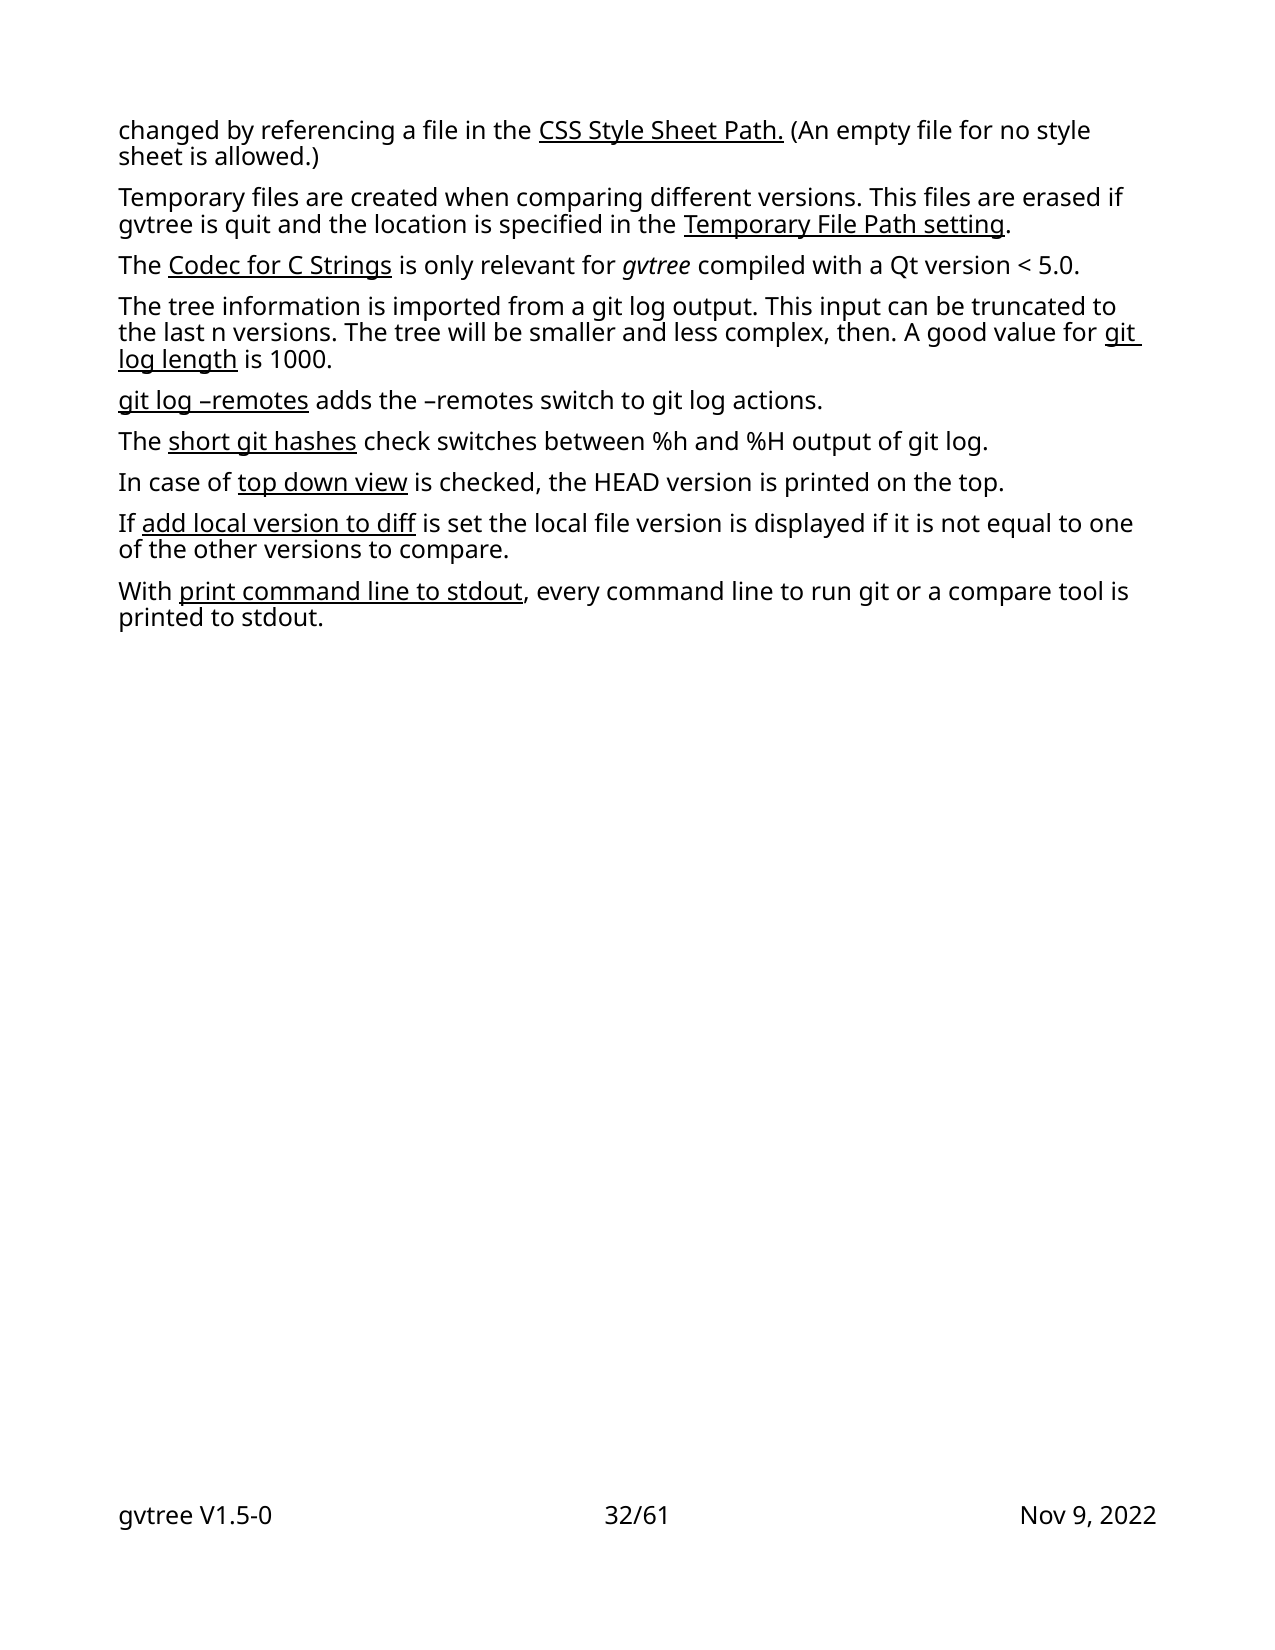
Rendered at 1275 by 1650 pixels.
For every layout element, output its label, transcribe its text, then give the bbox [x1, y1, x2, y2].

text In case of top down view is checked, the HEAD version is printed on the top. [118, 470, 1157, 497]
text The short git hashes check switches between %h and %H output of git log. [118, 429, 1157, 456]
text With print command line to stdout, every command line to run git or a compare tool is printed to stdout. [118, 579, 1157, 632]
text The Codec for C Strings is only relevant for gvtree compiled with a Qt version < 5.0. [118, 253, 1157, 279]
text changed by referencing a file in the CSS Style Sheet Path. (An empty file for no style sheet is allowed.) [118, 118, 1157, 171]
text The tree information is imported from a git log output. This input can be truncated to the last n versions. The tree will be smaller and less complex, then. A good value for git log length is 1000. [118, 294, 1157, 373]
text Temporary files are created when comparing different versions. This files are erased if gvtree is quit and the location is specified in the Temporary File Path setting. [118, 186, 1157, 238]
text If add local version to diff is set the local file version is displayed if it is not equal to one of the other versions to compare. [118, 511, 1157, 564]
text git log –remotes adds the –remotes switch to git log actions. [118, 388, 1157, 414]
